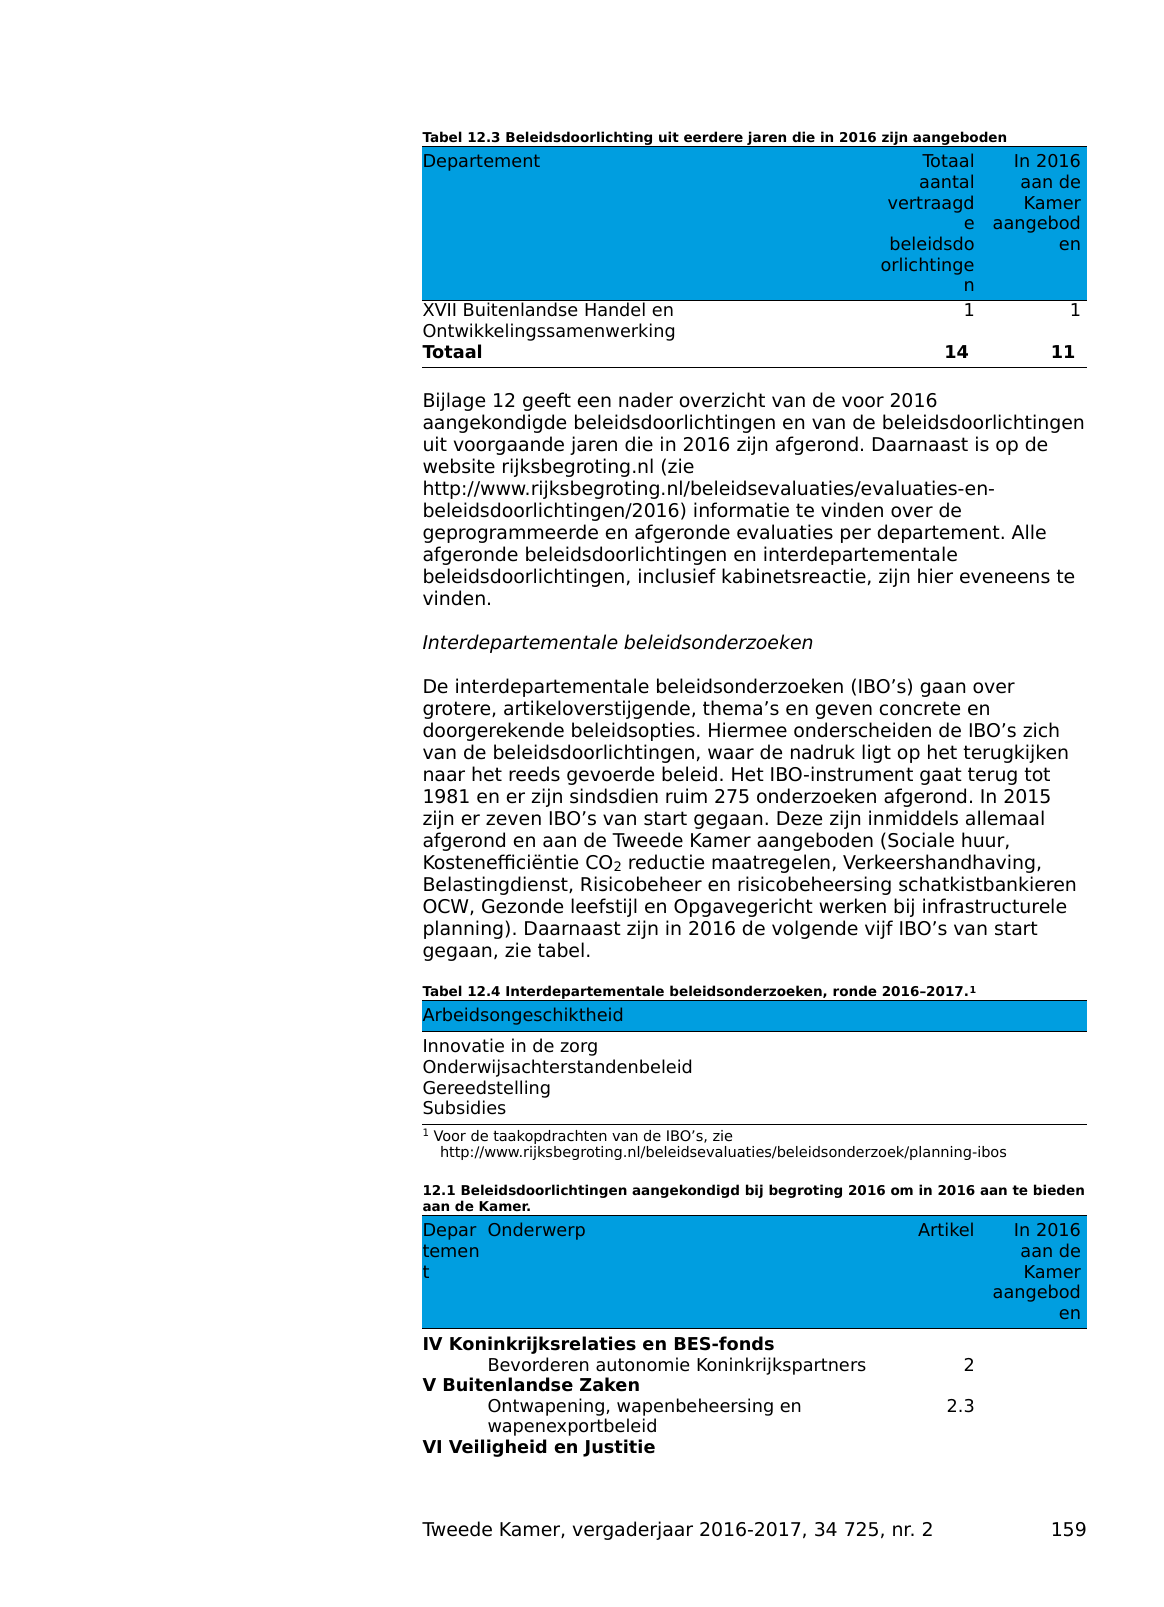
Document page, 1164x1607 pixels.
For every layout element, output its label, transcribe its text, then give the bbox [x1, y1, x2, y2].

table_cell 2 [874, 1355, 980, 1375]
table_cell XVII Buitenlandse Handel en Ontwikkelingssamenwerking [422, 301, 874, 342]
table_cell Onderwerp [481, 1216, 874, 1328]
subtitle Interdepartementale beleidsonderzoeken [422, 632, 1087, 654]
table_cell [422, 1396, 481, 1437]
table_cell 11 [980, 342, 1087, 367]
table_header Tabel 12.4 Interdepartementale beleidsonderzoeken, ronde 2016–2017.1 [422, 984, 1087, 1000]
table_cell VI Veiligheid en Justitie [422, 1437, 980, 1458]
table_cell Bevorderen autonomie Koninkrijkspartners [481, 1355, 874, 1375]
table_cell 1 Voor de taakopdrachten van de IBO’s, zie http://www.rijksbegroting.nl/beleidsevaluaties/beleidsonderzoek/planning-ibos [422, 1125, 1087, 1161]
table_cell [422, 1355, 481, 1375]
table_cell 1 [874, 301, 980, 342]
table_cell Subsidies [422, 1098, 1087, 1124]
table_cell Artikel [874, 1216, 980, 1328]
table_cell Arbeidsongeschiktheid [422, 1001, 1087, 1031]
table_cell 2.3 [874, 1396, 980, 1437]
table_cell Onderwijsachterstandenbeleid [422, 1057, 1087, 1078]
table_cell [980, 1396, 1087, 1437]
text De interdepartementale beleidsonderzoeken (IBO’s) gaan over grotere, artikeloverstijgende, thema’s en geven concrete en doorgerekende beleidsopties. Hiermee onderscheiden de IBO’s zich van de beleidsdoorlichtingen, waar de nadruk ligt op het terugkijken naar het reeds gevoerde beleid. Het IBO-instrument gaat terug tot 1981 en er zijn sindsdien ruim 275 onderzoeken afgerond. In 2015 zijn er zeven IBO’s van start gegaan. Deze zijn inmiddels allemaal afgerond en aan de Tweede Kamer aangeboden (Sociale huur, Kostenefficiëntie CO2 reductie maatregelen, Verkeershandhaving, Belastingdienst, Risicobeheer en risicobeheersing schatkistbankieren OCW, Gezonde leefstijl en Opgavegericht werken bij infrastructurele planning). Daarnaast zijn in 2016 de volgende vijf IBO’s van start gegaan, zie tabel. [422, 676, 1087, 962]
table_header 12.1 Beleidsdoorlichtingen aangekondigd bij begroting 2016 om in 2016 aan te bieden aan de Kamer. [422, 1183, 1087, 1215]
table_cell Gereedstelling [422, 1078, 1087, 1098]
table_cell Ontwapening, wapenbeheersing en wapenexportbeleid [481, 1396, 874, 1437]
table_cell [980, 1329, 1087, 1354]
table_cell [980, 1375, 1087, 1396]
table_cell 1 [980, 301, 1087, 342]
table_cell [980, 1437, 1087, 1458]
table_cell Totaal aantal vertraagde beleidsdoorlichtingen [874, 147, 980, 300]
table_cell IV Koninkrijksrelaties en BES-fonds [422, 1329, 980, 1354]
table_cell Totaal [422, 342, 874, 367]
table_cell 14 [874, 342, 980, 367]
table_cell Departement [422, 1216, 481, 1328]
table_cell In 2016 aan de Kamer aangeboden [980, 147, 1087, 300]
table_cell Departement [422, 147, 874, 300]
table_header Tabel 12.3 Beleidsdoorlichting uit eerdere jaren die in 2016 zijn aangeboden [422, 130, 1087, 146]
text Bijlage 12 geeft een nader overzicht van de voor 2016 aangekondigde beleidsdoorlichtingen en van de beleidsdoorlichtingen uit voorgaande jaren die in 2016 zijn afgerond. Daarnaast is op de website rijksbegroting.nl (zie http://www.rijksbegroting.nl/beleidsevaluaties/evaluaties-en-beleidsdoorlichtingen/2016) informatie te vinden over de geprogrammeerde en afgeronde evaluaties per departement. Alle afgeronde beleidsdoorlichtingen en interdepartementale beleidsdoorlichtingen, inclusief kabinetsreactie, zijn hier eveneens te vinden. [422, 390, 1087, 610]
table_cell [980, 1355, 1087, 1375]
table_cell Innovatie in de zorg [422, 1032, 1087, 1057]
table_cell In 2016 aan de Kamer aangeboden [980, 1216, 1087, 1328]
table_cell V Buitenlandse Zaken [422, 1375, 980, 1396]
